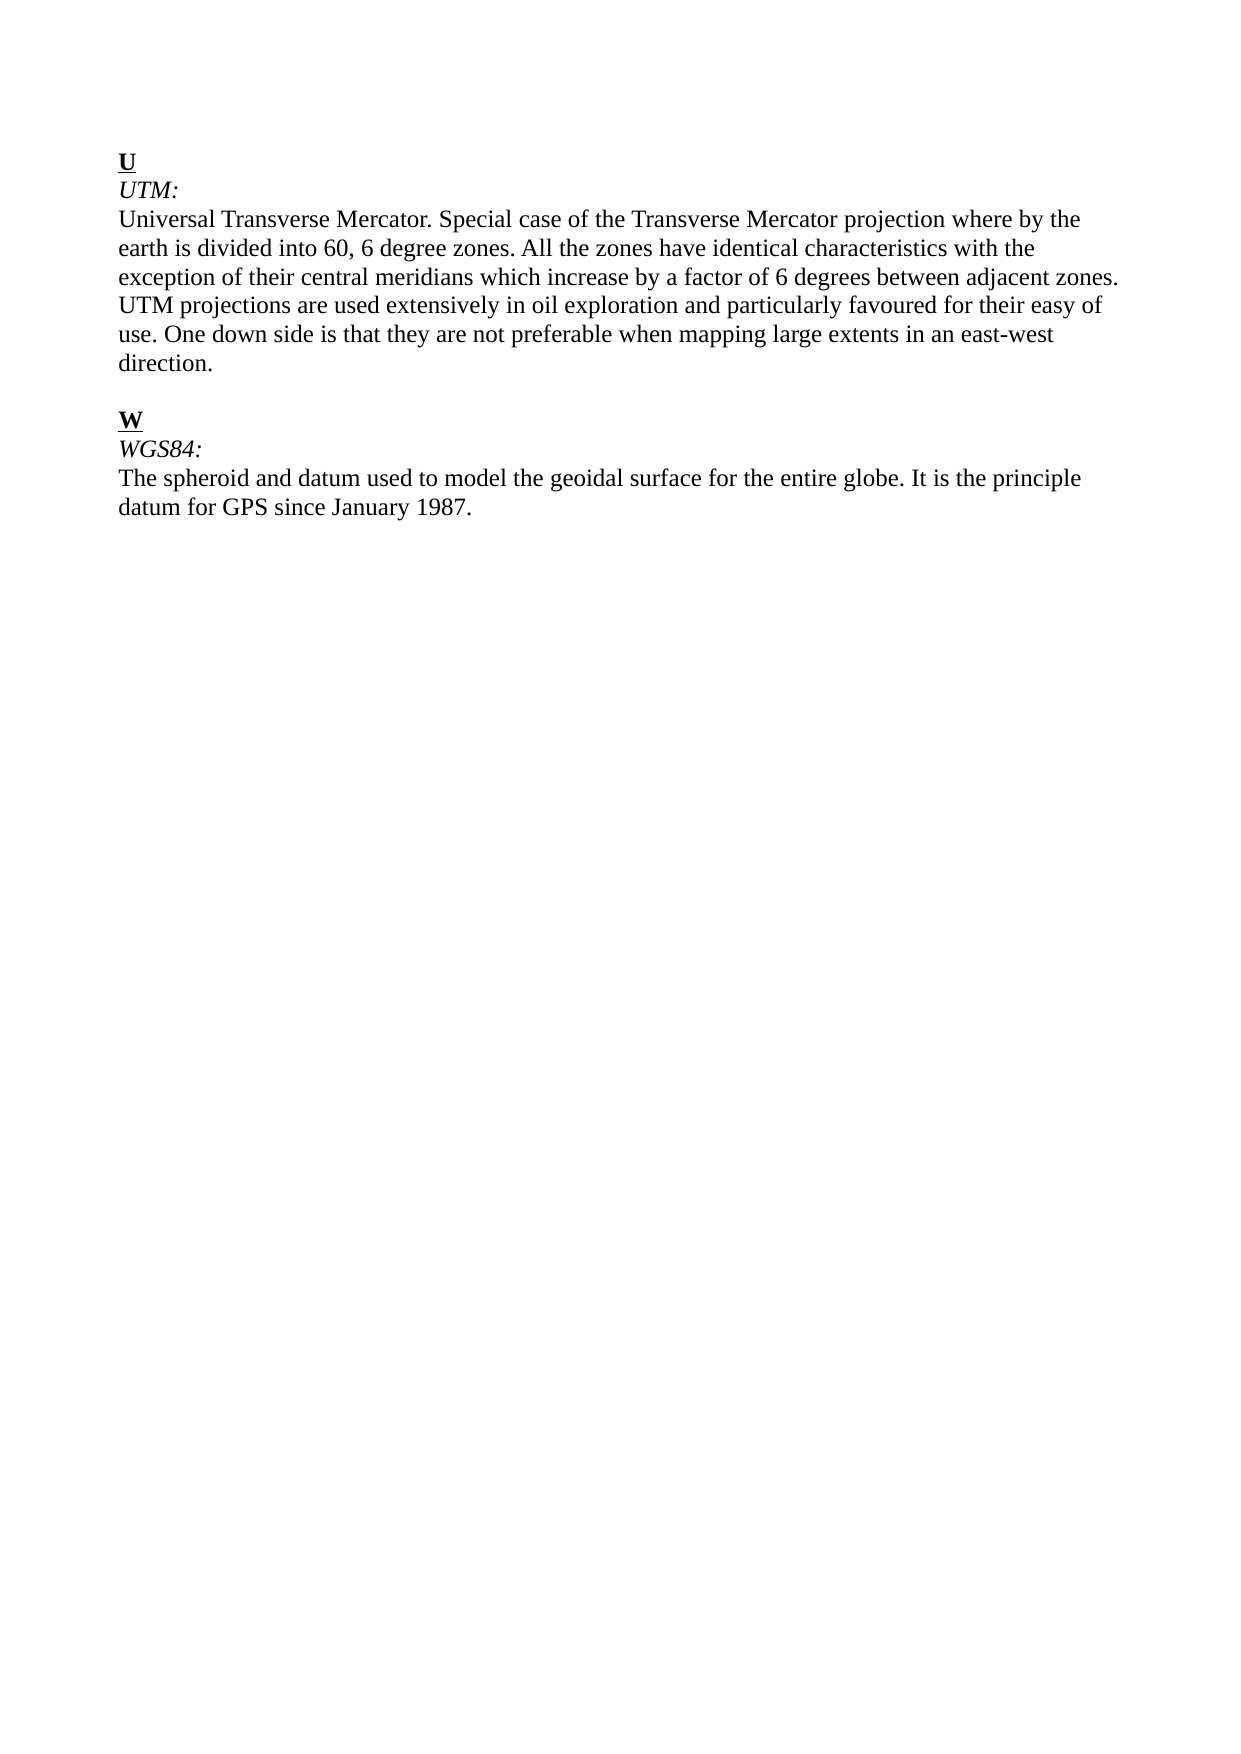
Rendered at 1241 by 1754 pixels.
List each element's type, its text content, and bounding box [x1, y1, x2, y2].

text WGS84: [118, 434, 1122, 463]
text The spheroid and datum used to model the geoidal surface for the entire globe. It is the principle datum for GPS since January 1987. [118, 463, 1122, 521]
text UTM: [118, 176, 1122, 204]
text U [118, 147, 1122, 176]
text W [118, 406, 1122, 434]
text Universal Transverse Mercator. Special case of the Transverse Mercator projection where by the earth is divided into 60, 6 degree zones. All the zones have identical characteristics with the exception of their central meridians which increase by a factor of 6 degrees between adjacent zones. UTM projections are used extensively in oil exploration and particularly favoured for their easy of use. One down side is that they are not preferable when mapping large extents in an east-west direction. [118, 204, 1122, 377]
